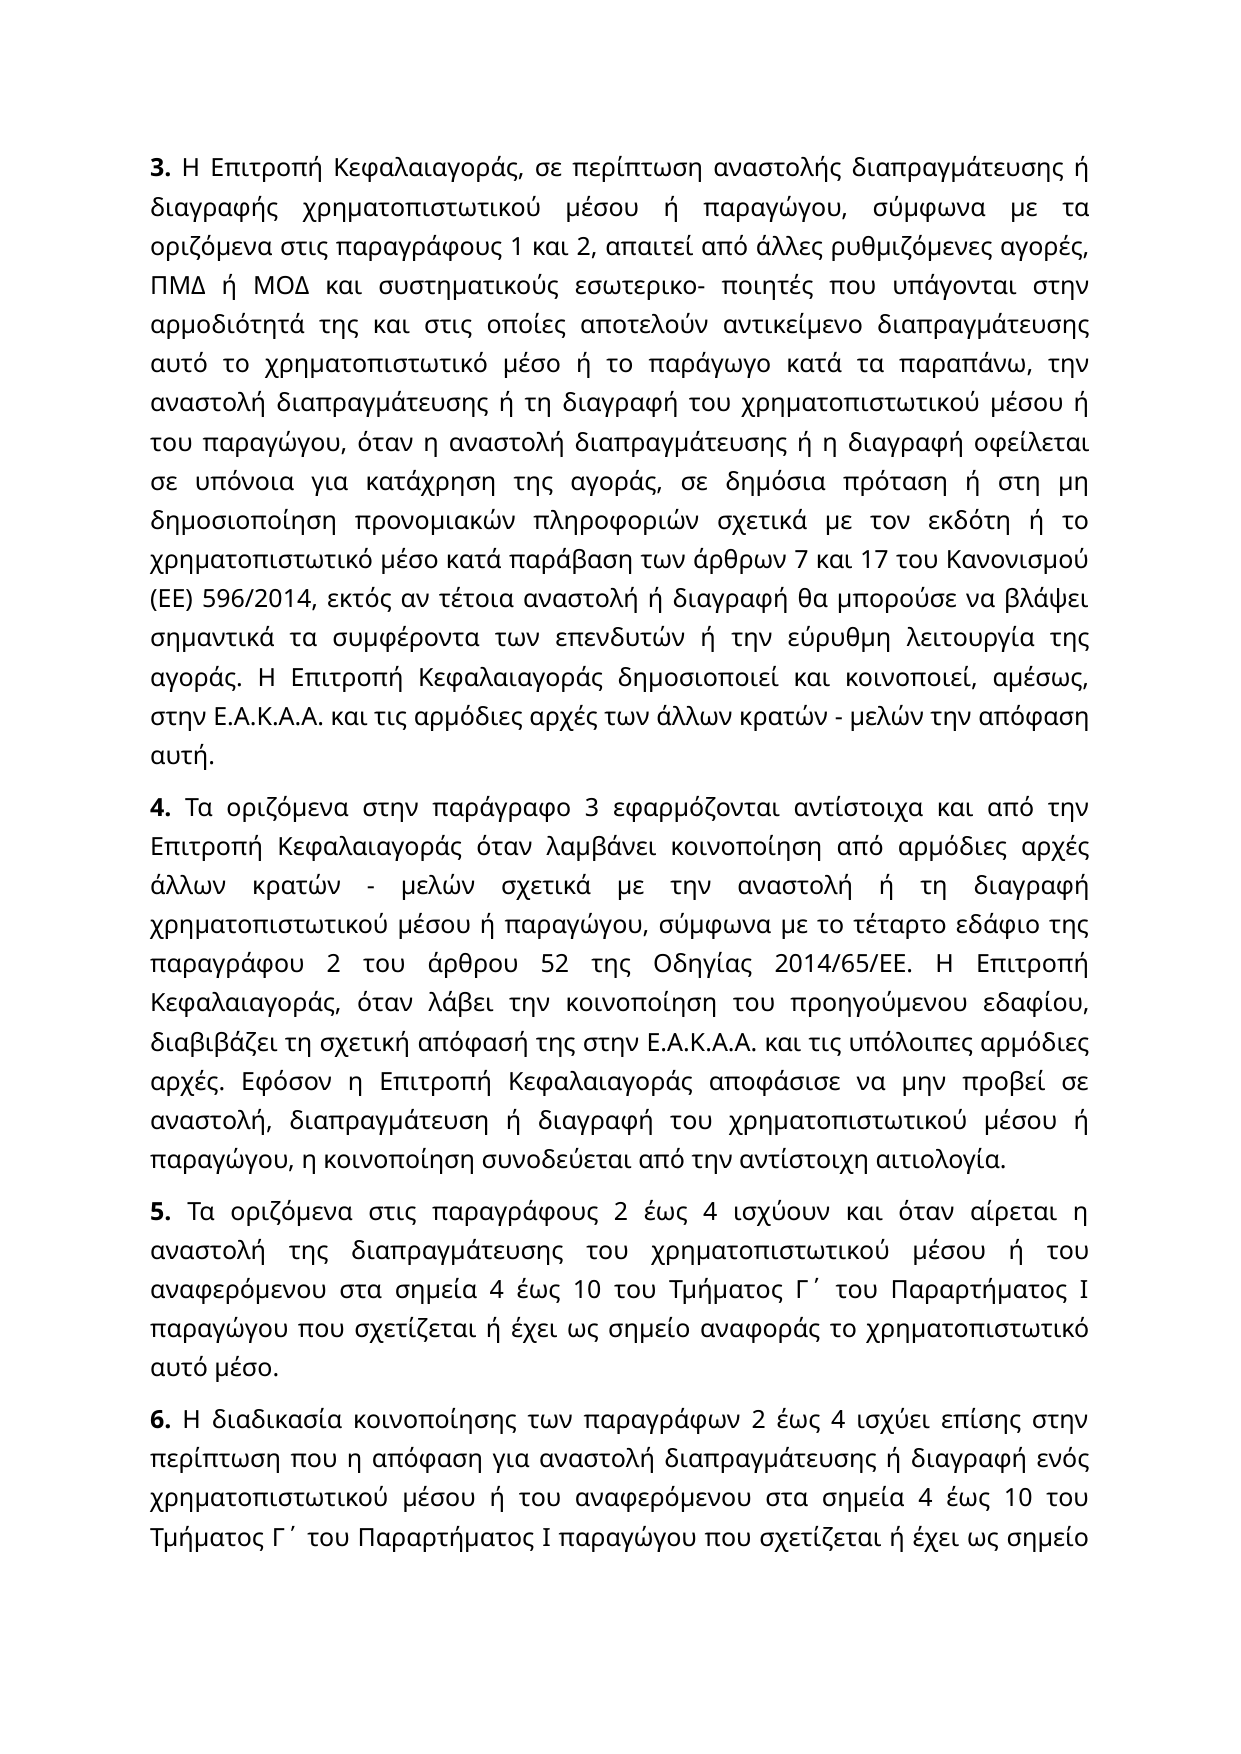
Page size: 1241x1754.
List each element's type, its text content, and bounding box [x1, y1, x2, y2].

text 3. Η Επιτροπή Κεφαλαιαγοράς, σε περίπτωση αναστολής διαπραγμάτευσης ή διαγραφής χρηματοπιστωτικού μέσου ή παραγώγου, σύμφωνα με τα οριζόμενα στις παραγράφους 1 και 2, απαιτεί από άλλες ρυθμιζόμενες αγορές, ΠΜΔ ή ΜΟΔ και συστηματικούς εσωτερικο- ποιητές που υπάγονται στην αρμοδιότητά της και στις οποίες αποτελούν αντικείμενο διαπραγμάτευσης αυτό το χρηματοπιστωτικό μέσο ή το παράγωγο κατά τα παραπάνω, την αναστολή διαπραγμάτευσης ή τη διαγραφή του χρηματοπιστωτικού μέσου ή του παραγώγου, όταν η αναστολή διαπραγμάτευσης ή η διαγραφή οφείλεται σε υπόνοια για κατάχρηση της αγοράς, σε δημόσια πρόταση ή στη μη δημοσιοποίηση προνομιακών πληροφοριών σχετικά με τον εκδότη ή το χρηματοπιστωτικό μέσο κατά παράβαση των άρθρων 7 και 17 του Κανονισμού (ΕΕ) 596/2014, εκτός αν τέτοια αναστολή ή διαγραφή θα μπορούσε να βλάψει σημαντικά τα συμφέροντα των επενδυτών ή την εύρυθμη λειτουργία της αγοράς. Η Επιτροπή Κεφαλαιαγοράς δημοσιοποιεί και κοινοποιεί, αμέσως, στην Ε.Α.Κ.Α.Α. και τις αρμόδιες αρχές των άλλων κρατών - μελών την απόφαση αυτή. [150, 150, 1090, 772]
text 6. Η διαδικασία κοινοποίησης των παραγράφων 2 έως 4 ισχύει επίσης στην περίπτωση που η απόφαση για αναστολή διαπραγμάτευσης ή διαγραφή ενός χρηματοπιστωτικού μέσου ή του αναφερόμενου στα σημεία 4 έως 10 του Τμήματος Γ΄ του Παραρτήματος I παραγώγου που σχετίζεται ή έχει ως σημείο [150, 1402, 1090, 1553]
text 4. Τα οριζόμενα στην παράγραφο 3 εφαρμόζονται αντίστοιχα και από την Επιτροπή Κεφαλαιαγοράς όταν λαμβάνει κοινοποίηση από αρμόδιες αρχές άλλων κρατών - μελών σχετικά με την αναστολή ή τη διαγραφή χρηματοπιστωτικού μέσου ή παραγώγου, σύμφωνα με το τέταρτο εδάφιο της παραγράφου 2 του άρθρου 52 της Οδηγίας 2014/65/ΕΕ. Η Επιτροπή Κεφαλαιαγοράς, όταν λάβει την κοινοποίηση του προηγούμενου εδαφίου, διαβιβάζει τη σχετική απόφασή της στην Ε.Α.Κ.Α.Α. και τις υπόλοιπες αρμόδιες αρχές. Εφόσον η Επιτροπή Κεφαλαιαγοράς αποφάσισε να μην προβεί σε αναστολή, διαπραγμάτευση ή διαγραφή του χρηματοπιστωτικού μέσου ή παραγώγου, η κοινοποίηση συνοδεύεται από την αντίστοιχη αιτιολογία. [150, 789, 1090, 1176]
text 5. Τα οριζόμενα στις παραγράφους 2 έως 4 ισχύουν και όταν αίρεται η αναστολή της διαπραγμάτευσης του χρηματοπιστωτικού μέσου ή του αναφερόμενου στα σημεία 4 έως 10 του Τμήματος Γ΄ του Παραρτήματος I παραγώγου που σχετίζεται ή έχει ως σημείο αναφοράς το χρηματοπιστωτικό αυτό μέσο. [150, 1193, 1090, 1384]
